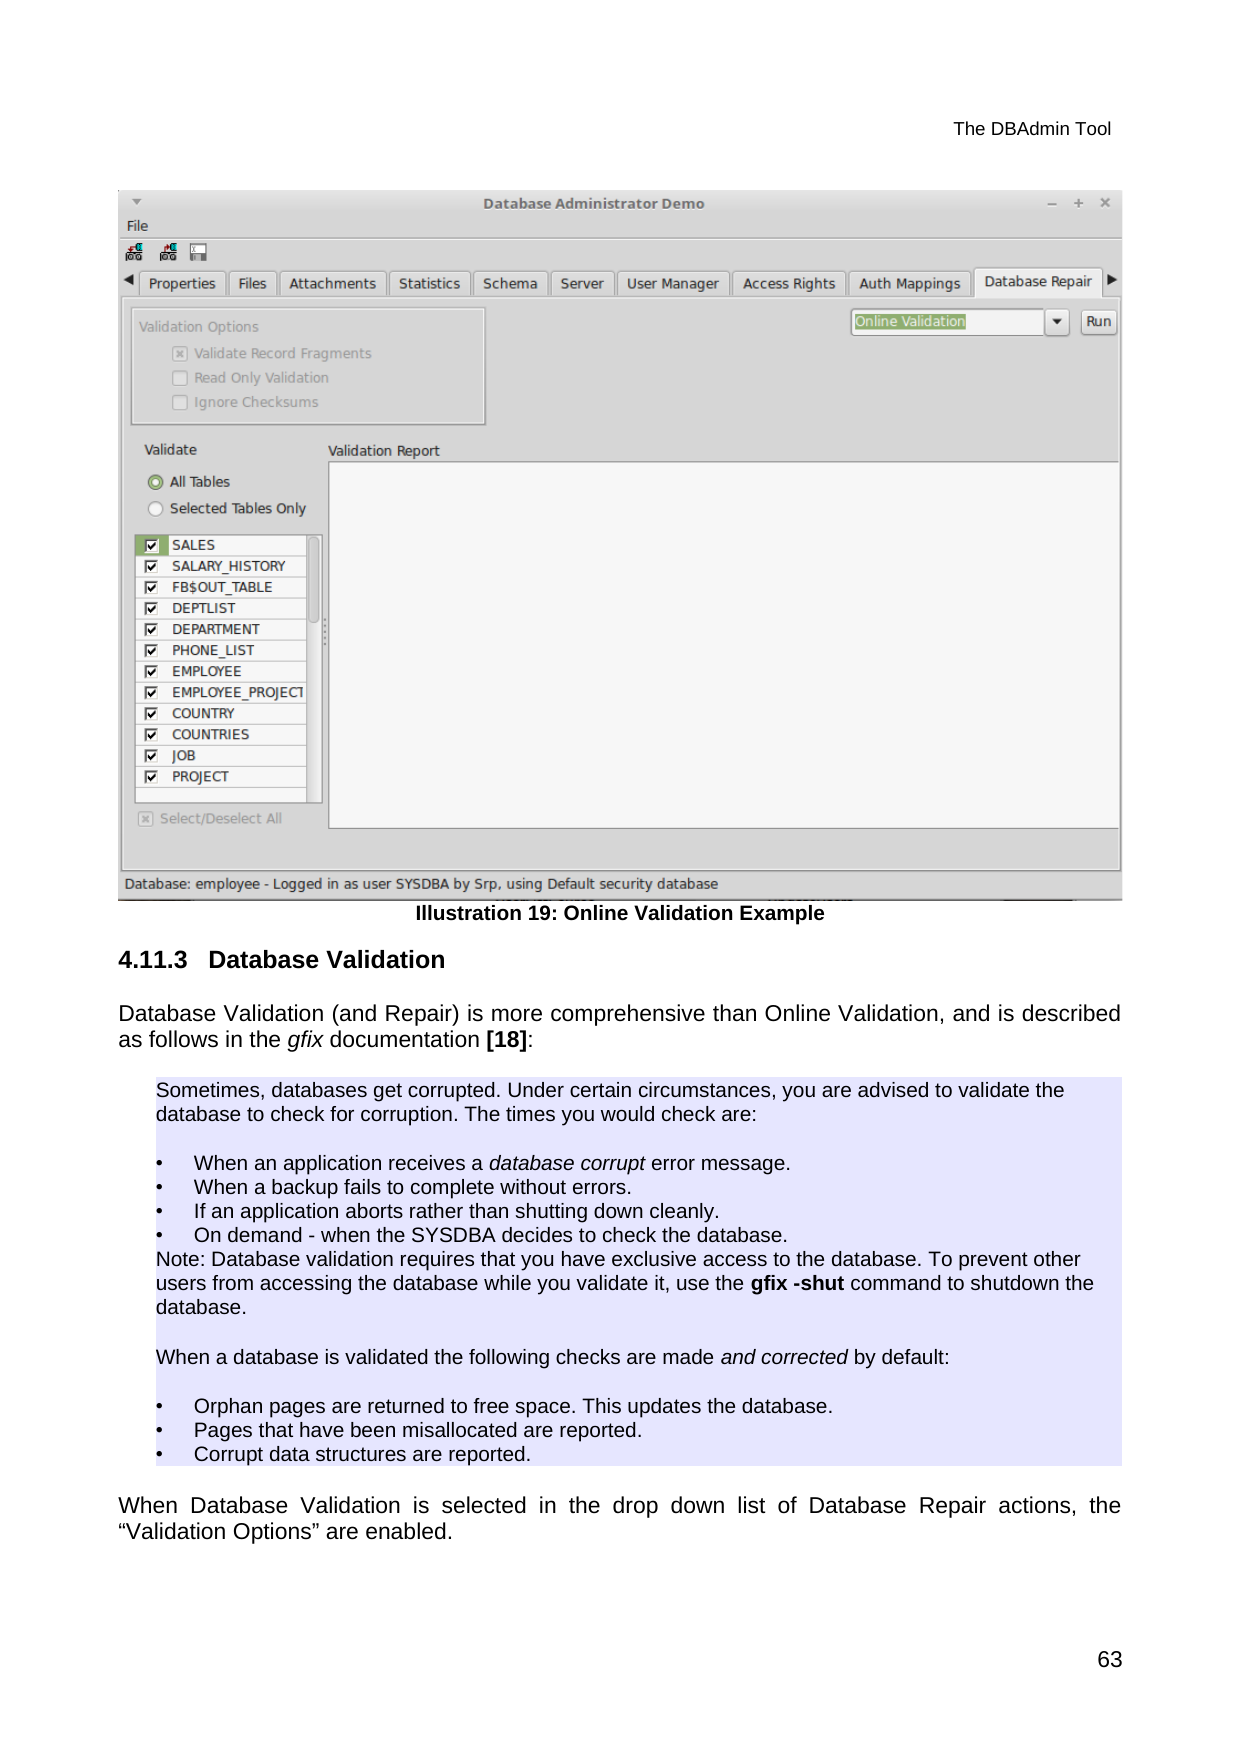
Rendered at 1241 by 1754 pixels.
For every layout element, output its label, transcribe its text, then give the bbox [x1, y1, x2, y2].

text Illustration 19: Online Validation Example [118, 901, 1122, 924]
text Note: Database validation requires that you have exclusive access to the database. To prevent other users from accessing the database while you validate it, use the gfix -shut command to shutdown the database. [156, 1247, 1122, 1319]
list Corrupt data structures are reported. [156, 1442, 1122, 1466]
list If an application aborts rather than shutting down cleanly. [156, 1199, 1122, 1223]
subtitle Database Validation [118, 924, 1122, 974]
text Sometimes, databases get corrupted. Under certain circumstances, you are advised to validate the database to check for corruption. The times you would check are: [156, 1077, 1122, 1125]
list When a backup fails to complete without errors. [156, 1175, 1122, 1199]
text Database Validation (and Repair) is more comprehensive than Online Validation, and is described as follows in the gfix documentation [18]: [118, 1000, 1122, 1052]
list Orphan pages are returned to free space. This updates the database. [156, 1394, 1122, 1418]
subtitle [118, 178, 1122, 190]
list When an application receives a database corrupt error message. [156, 1151, 1122, 1175]
text When Database Validation is selected in the drop down list of Database Repair actions, the “Validation Options” are enabled. [118, 1492, 1122, 1544]
list Pages that have been misallocated are reported. [156, 1418, 1122, 1442]
text When a database is validated the following checks are made and corrected by default: [156, 1344, 1122, 1368]
list On demand - when the SYSDBA decides to check the database. [156, 1223, 1122, 1247]
picture [118, 190, 1123, 901]
